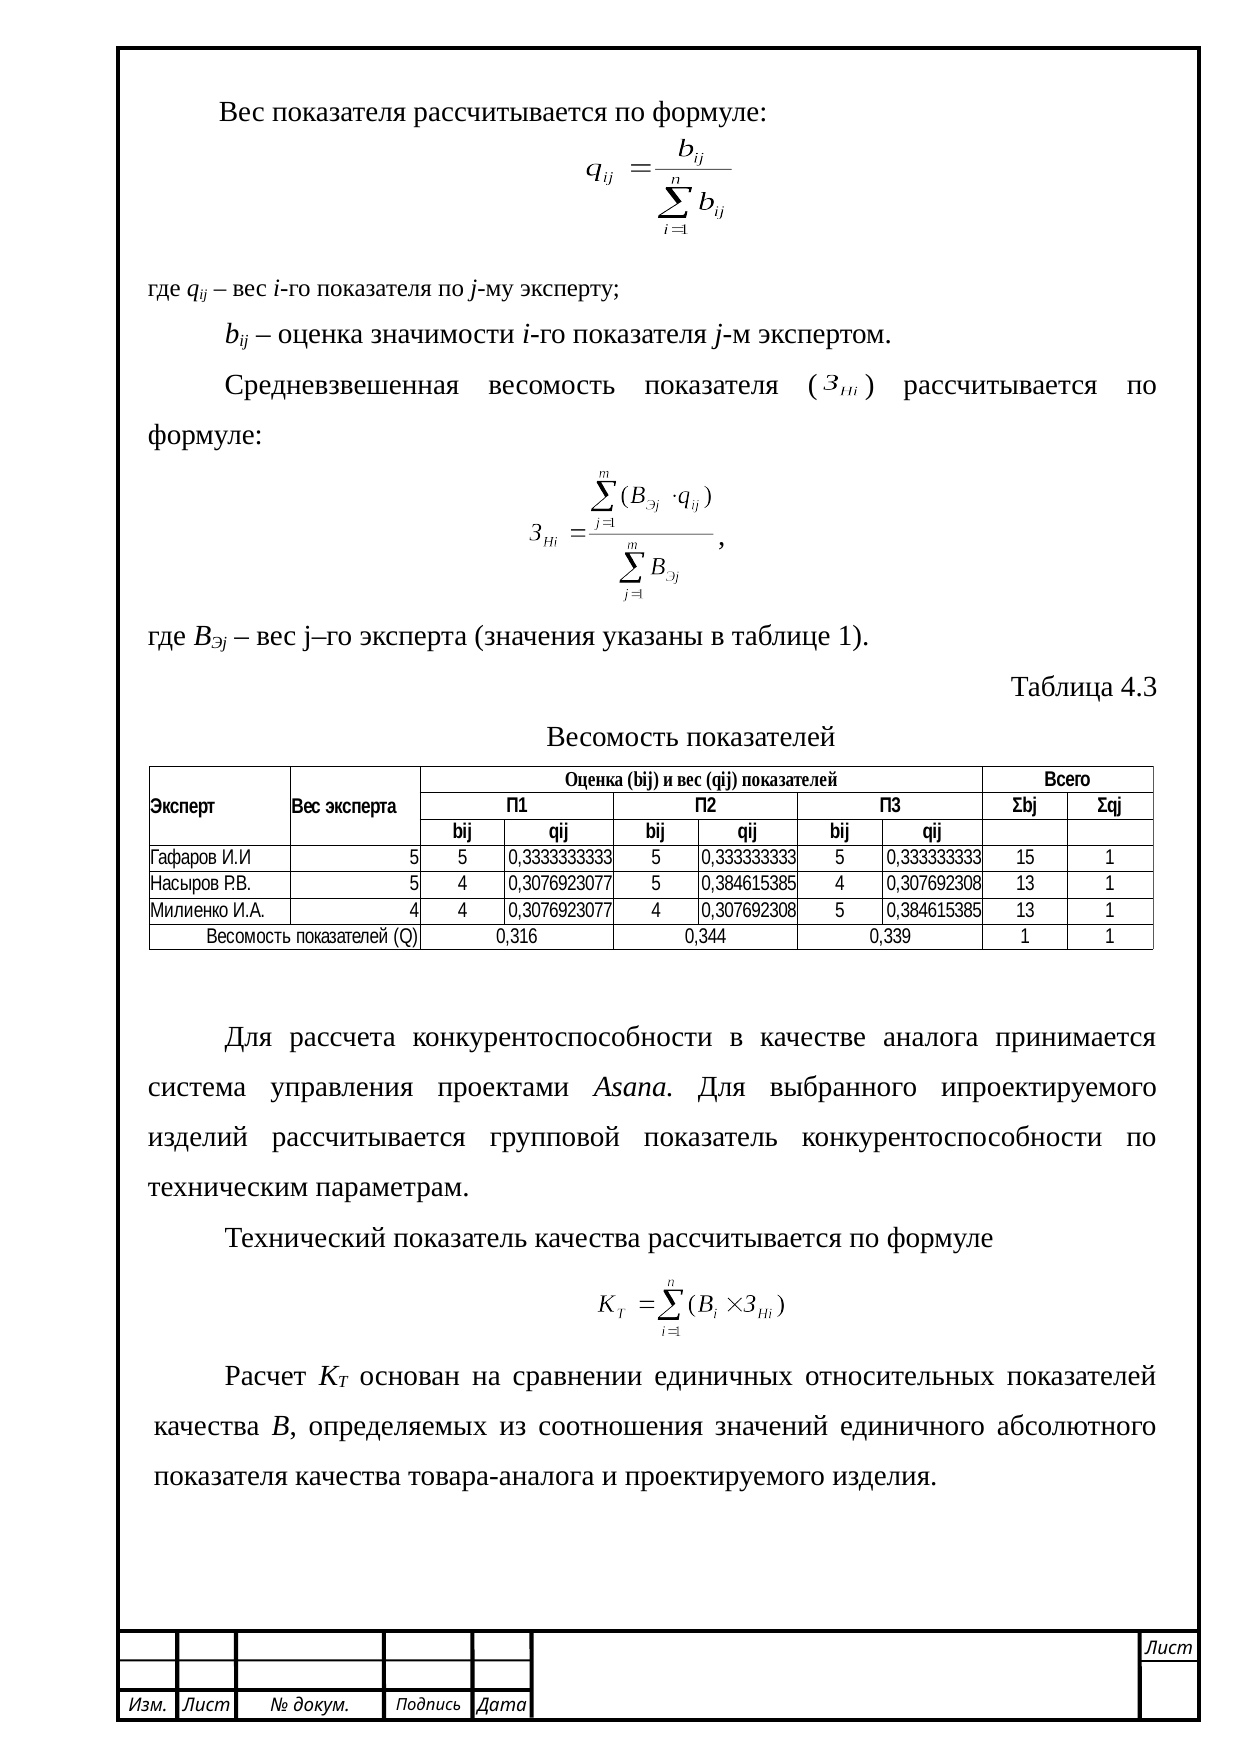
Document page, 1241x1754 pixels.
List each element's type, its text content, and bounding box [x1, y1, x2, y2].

text [527, 518, 718, 551]
text где ВЭj – вес j–го эксперта (значения указаны в таблице 1). [148, 618, 1157, 652]
text Средневзвешенная весомость показателя () рассчитывается по формуле: [148, 367, 1157, 451]
text Расчет КТ основан на сравнении единичных относительных показателей качества В, определяемых из соотношения значений единичного абсолютного показателя качества товара-аналога и проектируемого изделия. [153, 1358, 1157, 1492]
text Весомость показателей [148, 719, 1157, 753]
text Вес показателя рассчитывается по формуле: [148, 94, 1157, 127]
text где qij – вес i-го показателя по j-му эксперту; [148, 273, 1157, 302]
text , [719, 518, 1157, 551]
text Таблица 4.3 [148, 669, 1157, 702]
text bij – оценка значимости i-го показателя j-м экспертом. [218, 317, 1157, 350]
text [120, 518, 526, 551]
text Технический показатель качества рассчитывается по формуле [148, 1220, 1157, 1253]
text Для рассчета конкурентоспособности в качестве аналога принимается система управления проектами Asana. Для выбранного ипроектируемого изделий рассчитывается групповой показатель конкурентоспособности по техническим параметрам. [148, 1019, 1157, 1203]
